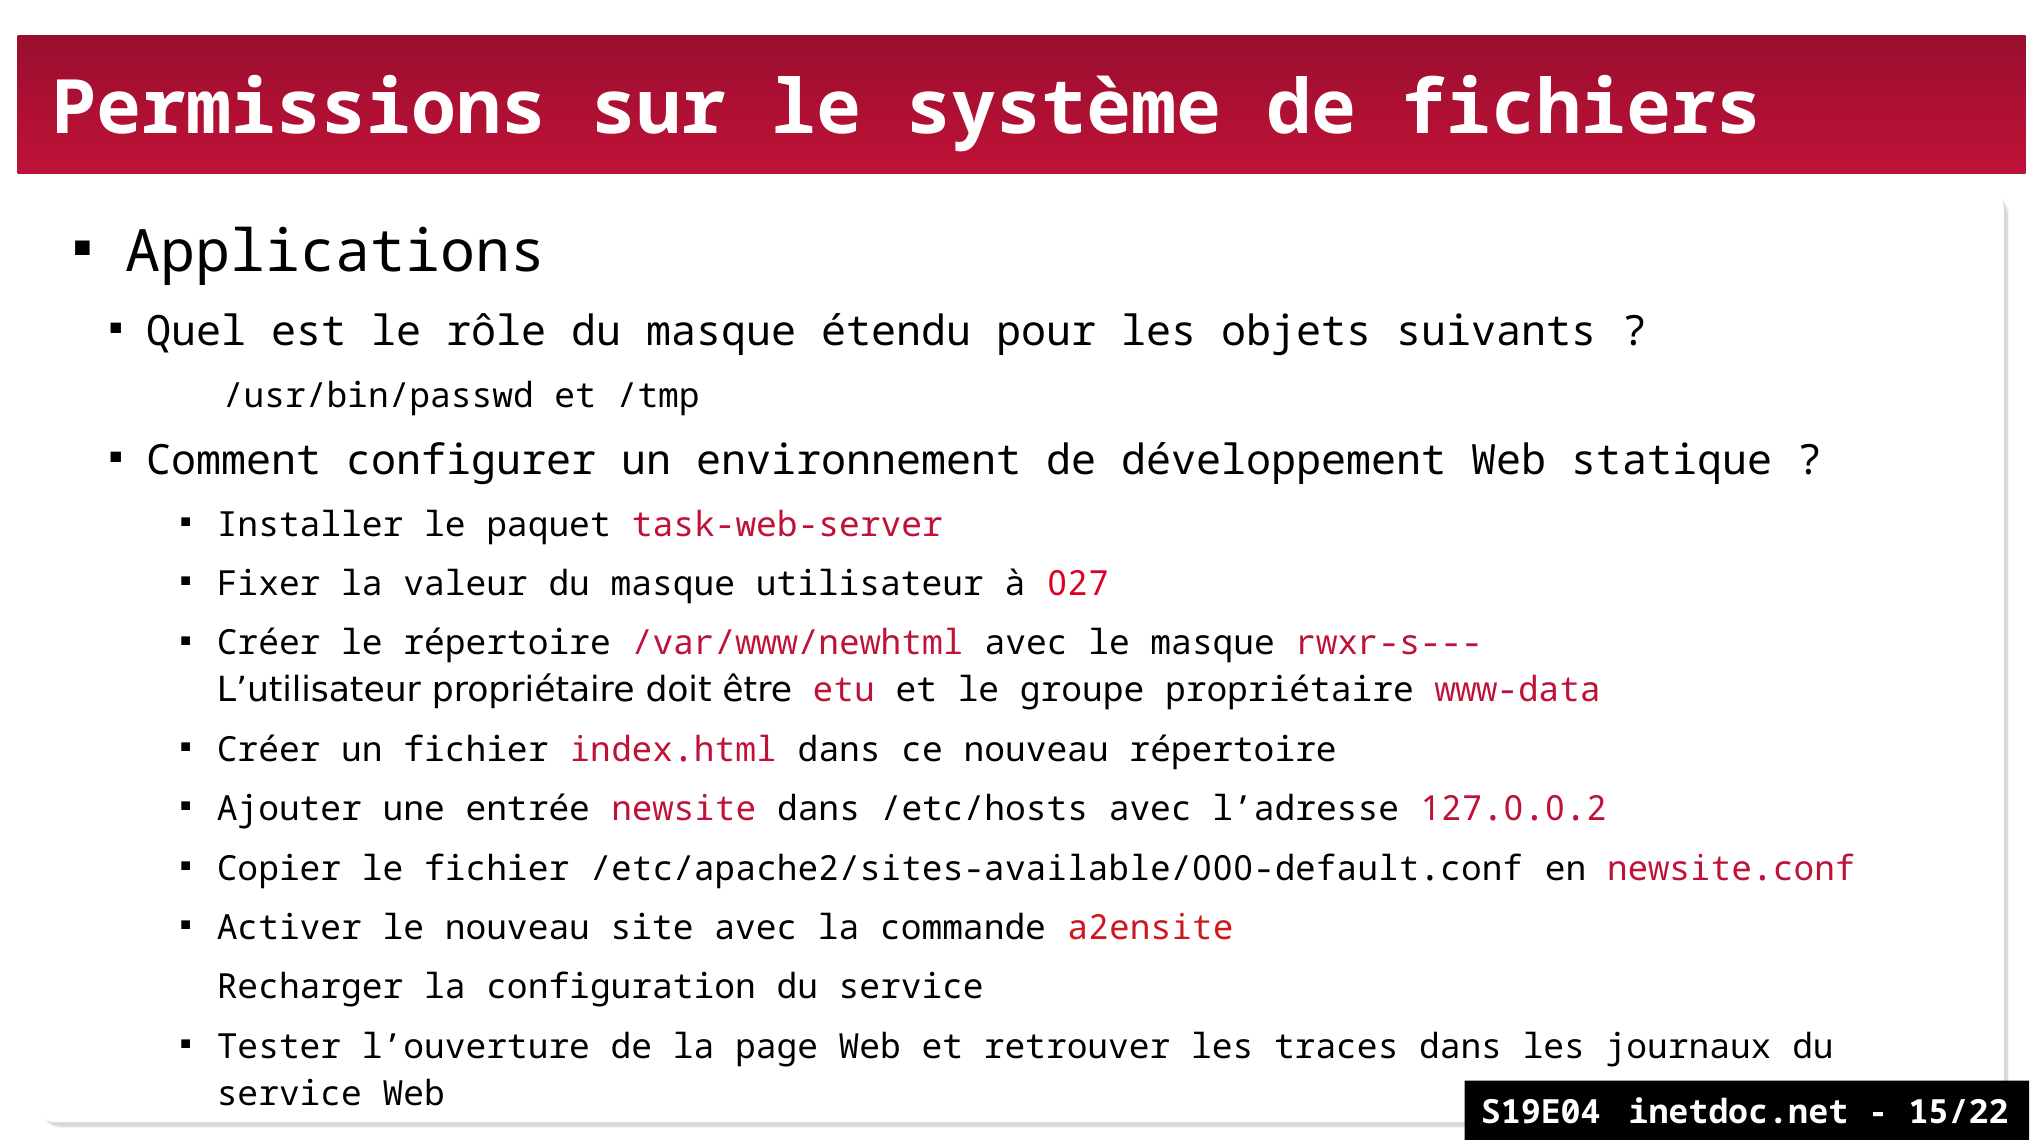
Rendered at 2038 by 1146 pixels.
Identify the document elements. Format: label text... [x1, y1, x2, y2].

text_box Applications Quel est le rôle du masque étendu pour les objets suivants ? /usr/bin/passwd et /tmp Comment configurer un environnement de développement Web statique ? Installer le paquet task-web-server Fixer la valeur du masque utilisateur à 027 Créer le répertoire /var/www/newhtml avec le masque rwxr-s--- L’utilisateur propriétaire doit être etu et le groupe propriétaire www-data Créer un fichier index.html dans ce nouveau répertoire Ajouter une entrée newsite dans /etc/hosts avec l’adresse 127.0.0.2 Copier le fichier /etc/apache2/sites-available/000-default.conf en newsite.conf Activer le nouveau site avec la commande a2ensite Recharger la configuration du service Tester l’ouverture de la page Web et retrouver les traces dans les journaux du service Web [35, 188, 2004, 1123]
text_box S19E04 inetdoc.net - <numéro>/22 [1464, 1080, 2030, 1140]
text_box Permissions sur le système de fichiers [17, 35, 2026, 174]
